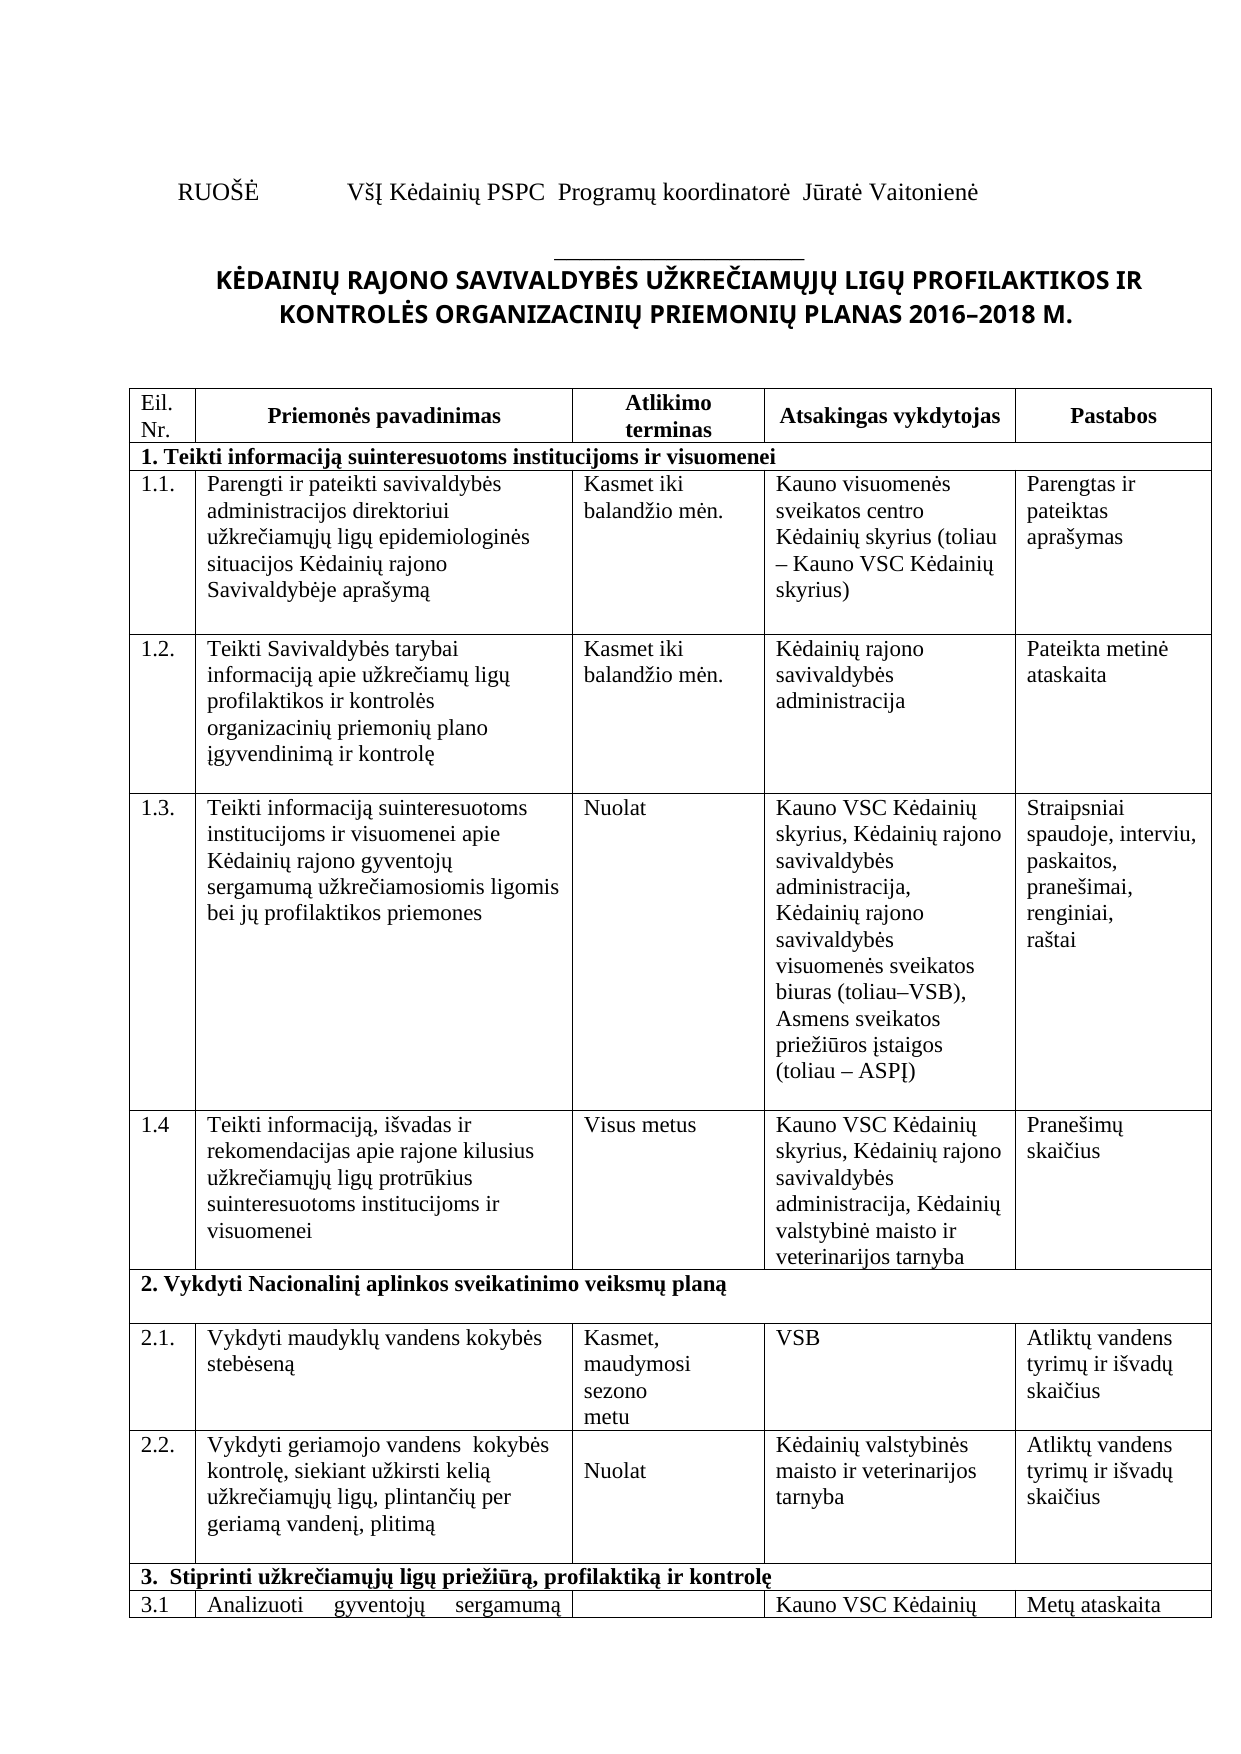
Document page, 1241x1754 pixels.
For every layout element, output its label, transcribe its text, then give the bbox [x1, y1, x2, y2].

table_cell Kasmet iki balandžio mėn. [573, 635, 764, 793]
table_header Atlikimo terminas [573, 389, 764, 442]
table_cell Teikti Savivaldybės tarybai informaciją apie užkrečiamų ligų profilaktikos ir kontrolės organizacinių priemonių plano įgyvendinimą ir kontrolę [196, 635, 572, 793]
table_cell Analizuoti gyventojų sergamumą [196, 1591, 572, 1617]
table_cell Metų ataskaita [1016, 1591, 1211, 1617]
table_cell Parengtas ir pateiktas aprašymas [1016, 471, 1211, 634]
table_cell Nuolat [573, 1431, 764, 1562]
table_cell Teikti informaciją suinteresuotoms institucijoms ir visuomenei apie Kėdainių rajono gyventojų sergamumą užkrečiamosiomis ligomis bei jų profilaktikos priemones [196, 794, 572, 1110]
table_cell 1.1. [130, 471, 195, 634]
table_cell Kauno visuomenės sveikatos centro Kėdainių skyrius (toliau – Kauno VSC Kėdainių skyrius) [765, 471, 1015, 634]
table_cell 1.4 [130, 1111, 195, 1269]
table_cell Teikti informaciją, išvadas ir rekomendacijas apie rajone kilusius užkrečiamųjų ligų protrūkius suinteresuotoms institucijoms ir visuomenei [196, 1111, 572, 1269]
table_cell VSB [765, 1324, 1015, 1429]
table_header Pastabos [1016, 389, 1211, 442]
table_cell Kasmet iki balandžio mėn. [573, 471, 764, 634]
table_cell Vykdyti maudyklų vandens kokybės stebėseną [196, 1324, 572, 1429]
table_cell 1.3. [130, 794, 195, 1110]
table_header Eil. Nr. [130, 389, 195, 442]
table_cell Kauno VSC Kėdainių [765, 1591, 1015, 1617]
table_cell 2.2. [130, 1431, 195, 1562]
table_cell Straipsniai spaudoje, interviu, paskaitos, pranešimai, renginiai, raštai [1016, 794, 1211, 1110]
table_cell Nuolat [573, 794, 764, 1110]
table_cell 3.1 [130, 1591, 195, 1617]
text KĖDAINIŲ RAJONO SAVIVALDYBĖS UŽKREČIAMŲJŲ LIGŲ PROFILAKTIKOS IR KONTROLĖS ORGANIZACINIŲ PRIEMONIŲ PLANAS 2016–2018 M. [177, 263, 1181, 331]
table_cell [573, 1591, 764, 1617]
table_cell Kėdainių rajono savivaldybės administracija [765, 635, 1015, 793]
text RUOŠĖ VšĮ Kėdainių PSPC Programų koordinatorė Jūratė Vaitonienė [177, 177, 1181, 206]
table_cell Vykdyti geriamojo vandens kokybės kontrolę, siekiant užkirsti kelią užkrečiamųjų ligų, plintančių per geriamą vandenį, plitimą [196, 1431, 572, 1562]
table_cell Pateikta metinė ataskaita [1016, 635, 1211, 793]
table_header Priemonės pavadinimas [196, 389, 572, 442]
table_header Atsakingas vykdytojas [765, 389, 1015, 442]
table_cell Pranešimų skaičius [1016, 1111, 1211, 1269]
table_cell Atliktų vandens tyrimų ir išvadų skaičius [1016, 1324, 1211, 1429]
table_cell Atliktų vandens tyrimų ir išvadų skaičius [1016, 1431, 1211, 1562]
table_cell 3. Stiprinti užkrečiamųjų ligų priežiūrą, profilaktiką ir kontrolę [130, 1564, 1211, 1590]
text ____________________ [177, 234, 1181, 263]
table_cell Kauno VSC Kėdainių skyrius, Kėdainių rajono savivaldybės administracija, Kėdainių rajono savivaldybės visuomenės sveikatos biuras (toliau–VSB), Asmens sveikatos priežiūros įstaigos (toliau – ASPĮ) [765, 794, 1015, 1110]
table_cell Parengti ir pateikti savivaldybės administracijos direktoriui užkrečiamųjų ligų epidemiologinės situacijos Kėdainių rajono Savivaldybėje aprašymą [196, 471, 572, 634]
table_cell 2. Vykdyti Nacionalinį aplinkos sveikatinimo veiksmų planą [130, 1270, 1211, 1323]
table_cell Kauno VSC Kėdainių skyrius, Kėdainių rajono savivaldybės administracija, Kėdainių valstybinė maisto ir veterinarijos tarnyba [765, 1111, 1015, 1269]
table_cell 1. Teikti informaciją suinteresuotoms institucijoms ir visuomenei [130, 443, 1211, 469]
table_cell Visus metus [573, 1111, 764, 1269]
table_cell Kėdainių valstybinės maisto ir veterinarijos tarnyba [765, 1431, 1015, 1562]
table_cell 1.2. [130, 635, 195, 793]
table_cell Kasmet, maudymosi sezono metu [573, 1324, 764, 1429]
table_cell 2.1. [130, 1324, 195, 1429]
